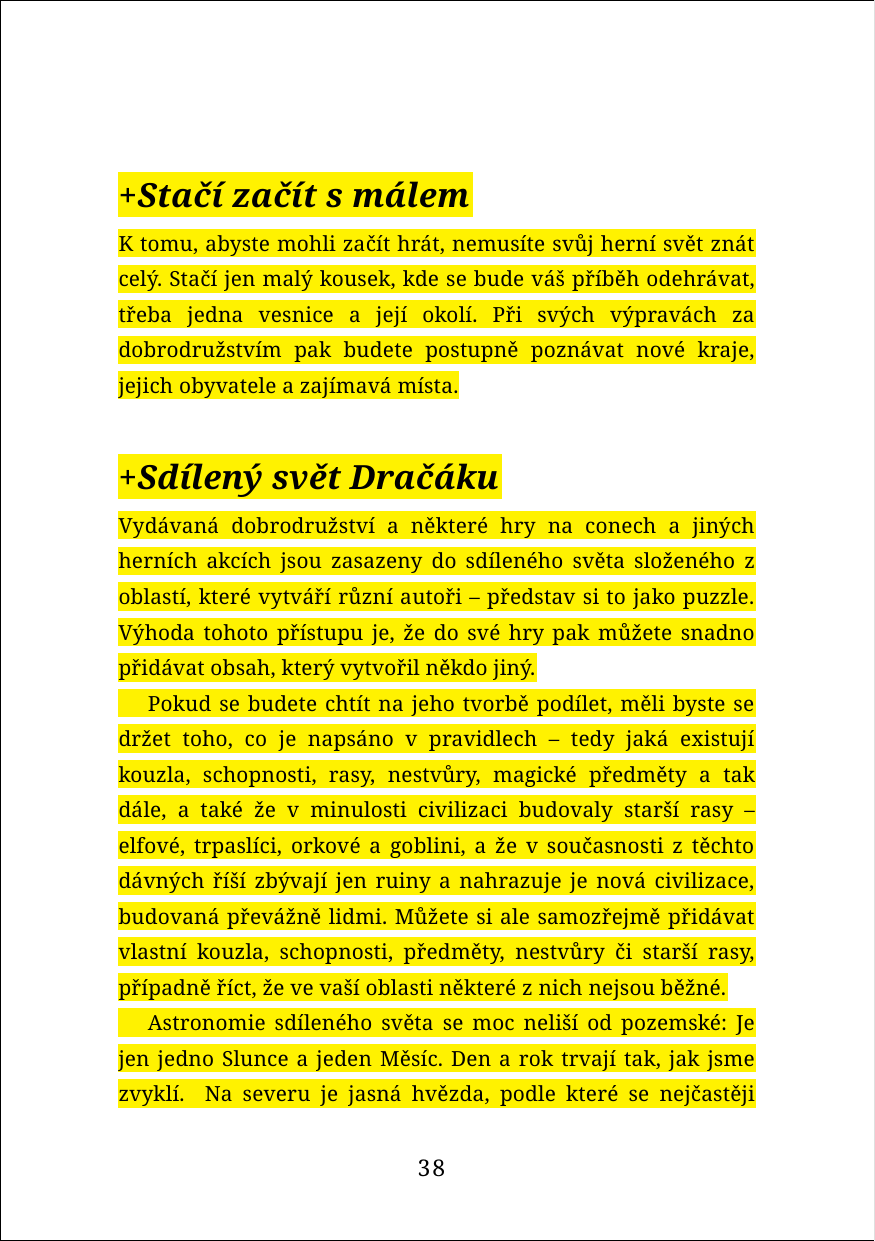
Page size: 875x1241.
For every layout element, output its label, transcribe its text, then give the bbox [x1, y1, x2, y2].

text Vydávaná dobrodružství a některé hry na conech a jiných herních akcích jsou zasazeny do sdíleného světa složeného z oblastí, které vytváří různí autoři – představ si to jako puzzle. Výhoda tohoto přístupu je, že do své hry pak můžete snadno přidávat obsah, který vytvořil někdo jiný. Pokud se budete chtít na jeho tvorbě podílet, měli byste se držet toho, co je napsáno v pravidlech – tedy jaká existují kouzla, schopnosti, rasy, nestvůry, magické předměty a tak dále, a také že v minulosti civilizaci budovaly starší rasy – elfové, trpaslíci, orkové a goblini, a že v současnosti z těchto dávných říší zbývají jen ruiny a nahrazuje je nová civilizace, budovaná převážně lidmi. Můžete si ale samozřejmě přidávat vlastní kouzla, schopnosti, předměty, nestvůry či starší rasy, případně říct, že ve vaší oblasti některé z nich nejsou běžné. Astronomie sdíleného světa se moc neliší od pozemské: Je jen jedno Slunce a jeden Měsíc. Den a rok trvají tak, jak jsme zvyklí. Na severu je jasná hvězda, podle které se nejčastěji [118, 511, 756, 1108]
subtitle +Sdílený svět Dračáku [118, 454, 756, 499]
text K tomu, abyste mohli začít hrát, nemusíte svůj herní svět znát celý. Stačí jen malý kousek, kde se bude váš příběh odehrávat, třeba jedna vesnice a její okolí. Při svých výpravách za dobrodružstvím pak budete postupně poznávat nové kraje, jejich obyvatele a zajímavá místa. [118, 229, 756, 399]
subtitle +Stačí začít s málem [118, 172, 756, 217]
